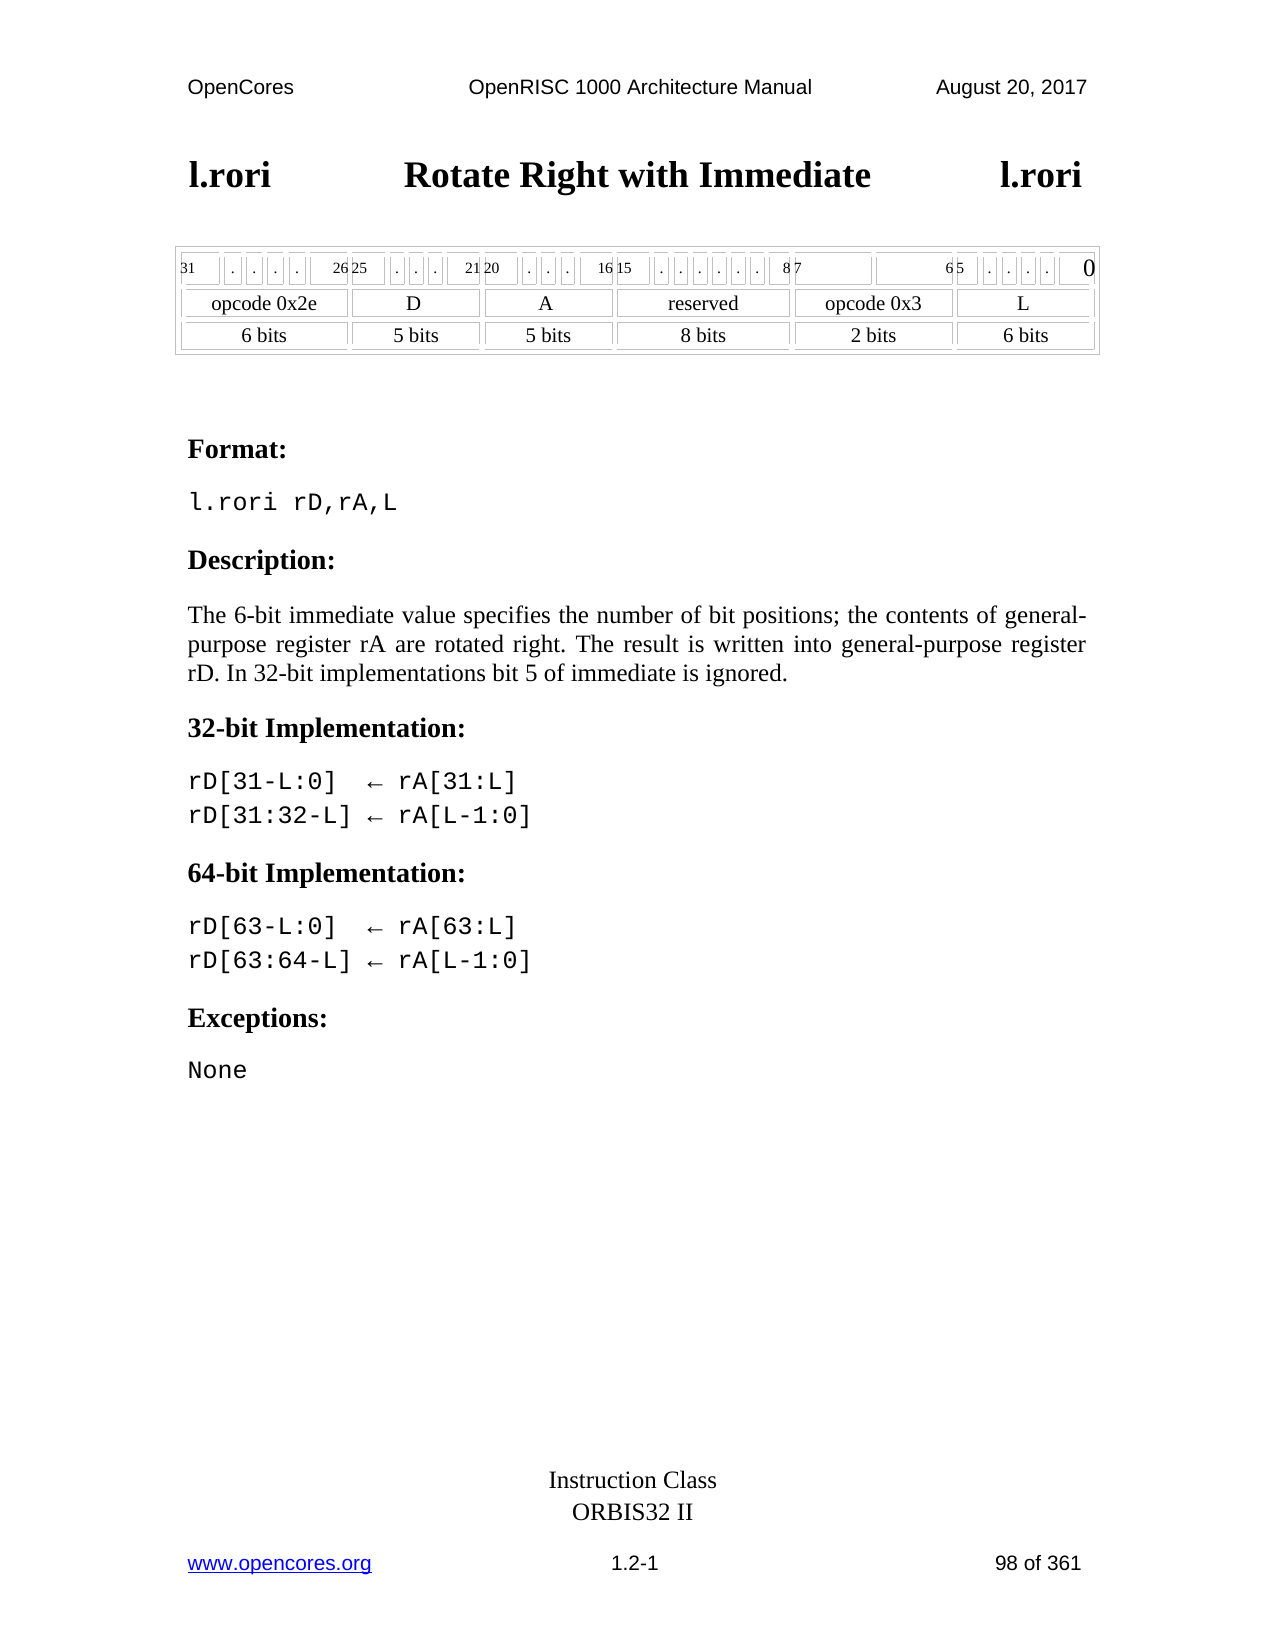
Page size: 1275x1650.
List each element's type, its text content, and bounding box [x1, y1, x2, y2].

text Description: [187, 543, 1087, 575]
text Format: [187, 432, 1087, 464]
text 32-bit Implementation: [187, 712, 1087, 744]
text 64-bit Implementation: [187, 856, 1087, 888]
text l.rori rD,rA,L [187, 489, 1087, 518]
text The 6-bit immediate value specifies the number of bit positions; the contents of general-purpose register rA are rotated right. The result is written into general-purpose register rD. In 32-bit implementations bit 5 of immediate is ignored. [187, 600, 1087, 687]
text rD[63-L:0] ← rA[63:L] rD[63:64-L] ← rA[L-1:0] [187, 913, 1087, 976]
text rD[31-L:0] ← rA[31:L] rD[31:32-L] ← rA[L-1:0] [187, 769, 1087, 831]
text None [187, 1058, 1087, 1086]
text Exceptions: [187, 1001, 1087, 1033]
